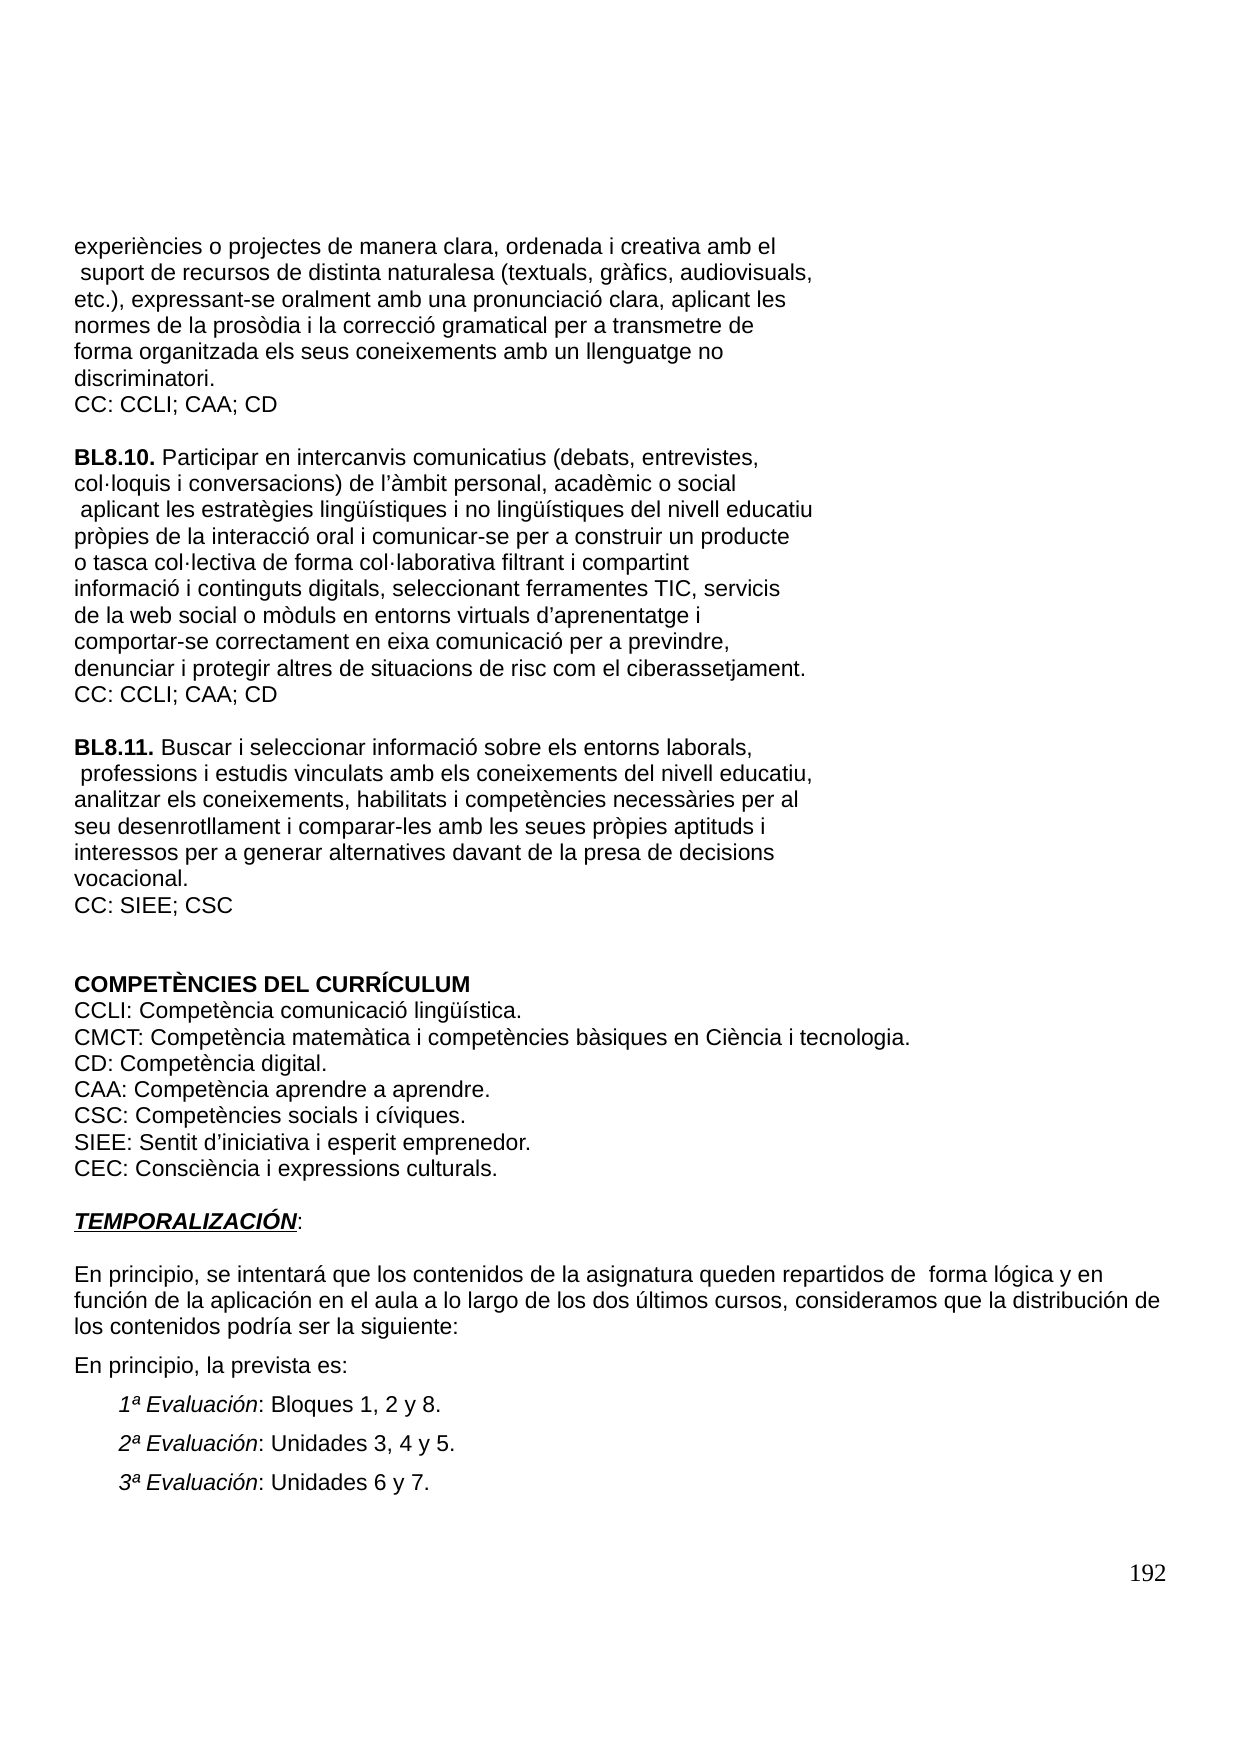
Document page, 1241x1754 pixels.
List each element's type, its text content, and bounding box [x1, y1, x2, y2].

text CEC: Consciència i expressions culturals. [74, 1155, 1166, 1182]
text etc.), expressant-se oralment amb una pronunciació clara, aplicant les [74, 286, 1166, 312]
text forma organitzada els seus coneixements amb un llenguatge no [74, 338, 1166, 364]
text BL8.10. Participar en intercanvis comunicatius (debats, entrevistes, [74, 444, 1166, 470]
text 3ª Evaluación: Unidades 6 y 7. [74, 1469, 1166, 1495]
text o tasca col·lectiva de forma col·laborativa filtrant i compartint [74, 549, 1166, 575]
text En principio, la prevista es: [74, 1352, 1166, 1378]
text pròpies de la interacció oral i comunicar-se per a construir un producte [74, 523, 1166, 549]
text seu desenrotllament i comparar-les amb les seues pròpies aptituds i [74, 813, 1166, 839]
text suport de recursos de distinta naturalesa (textuals, gràfics, audiovisuals, [74, 259, 1166, 286]
text CCLI: Competència comunicació lingüística. [74, 997, 1166, 1023]
text interessos per a generar alternatives davant de la presa de decisions [74, 839, 1166, 865]
text 2ª Evaluación: Unidades 3, 4 y 5. [74, 1430, 1166, 1456]
text BL8.11. Buscar i seleccionar informació sobre els entorns laborals, [74, 733, 1166, 760]
text normes de la prosòdia i la correcció gramatical per a transmetre de [74, 312, 1166, 338]
text COMPETÈNCIES DEL CURRÍCULUM [74, 971, 1166, 997]
text analitzar els coneixements, habilitats i competències necessàries per al [74, 786, 1166, 813]
text denunciar i protegir altres de situacions de risc com el ciberassetjament. [74, 654, 1166, 681]
text informació i continguts digitals, seleccionant ferramentes TIC, servicis [74, 575, 1166, 602]
text CC: CCLI; CAA; CD [74, 391, 1166, 417]
text 1ª Evaluación: Bloques 1, 2 y 8. [74, 1391, 1166, 1417]
text CSC: Competències socials i cíviques. [74, 1102, 1166, 1129]
text aplicant les estratègies lingüístiques i no lingüístiques del nivell educatiu [74, 496, 1166, 523]
text En principio, se intentará que los contenidos de la asignatura queden repartidos de forma lógica y en función de la aplicación en el aula a lo largo de los dos últimos cursos, consideramos que la distribución de los contenidos podría ser la siguiente: [74, 1261, 1166, 1340]
text CMCT: Competència matemàtica i competències bàsiques en Ciència i tecnologia. [74, 1023, 1166, 1050]
text experiències o projectes de manera clara, ordenada i creativa amb el [74, 233, 1166, 259]
text col·loquis i conversacions) de l’àmbit personal, acadèmic o social [74, 470, 1166, 496]
text CAA: Competència aprendre a aprendre. [74, 1076, 1166, 1102]
text professions i estudis vinculats amb els coneixements del nivell educatiu, [74, 760, 1166, 786]
text TEMPORALIZACIÓN: [74, 1208, 1166, 1234]
text SIEE: Sentit d’iniciativa i esperit emprenedor. [74, 1129, 1166, 1155]
text de la web social o mòduls en entorns virtuals d’aprenentatge i [74, 602, 1166, 628]
text CC: SIEE; CSC [74, 892, 1166, 918]
text CD: Competència digital. [74, 1050, 1166, 1076]
text vocacional. [74, 865, 1166, 892]
text CC: CCLI; CAA; CD [74, 681, 1166, 707]
text discriminatori. [74, 364, 1166, 391]
text comportar-se correctament en eixa comunicació per a previndre, [74, 628, 1166, 654]
